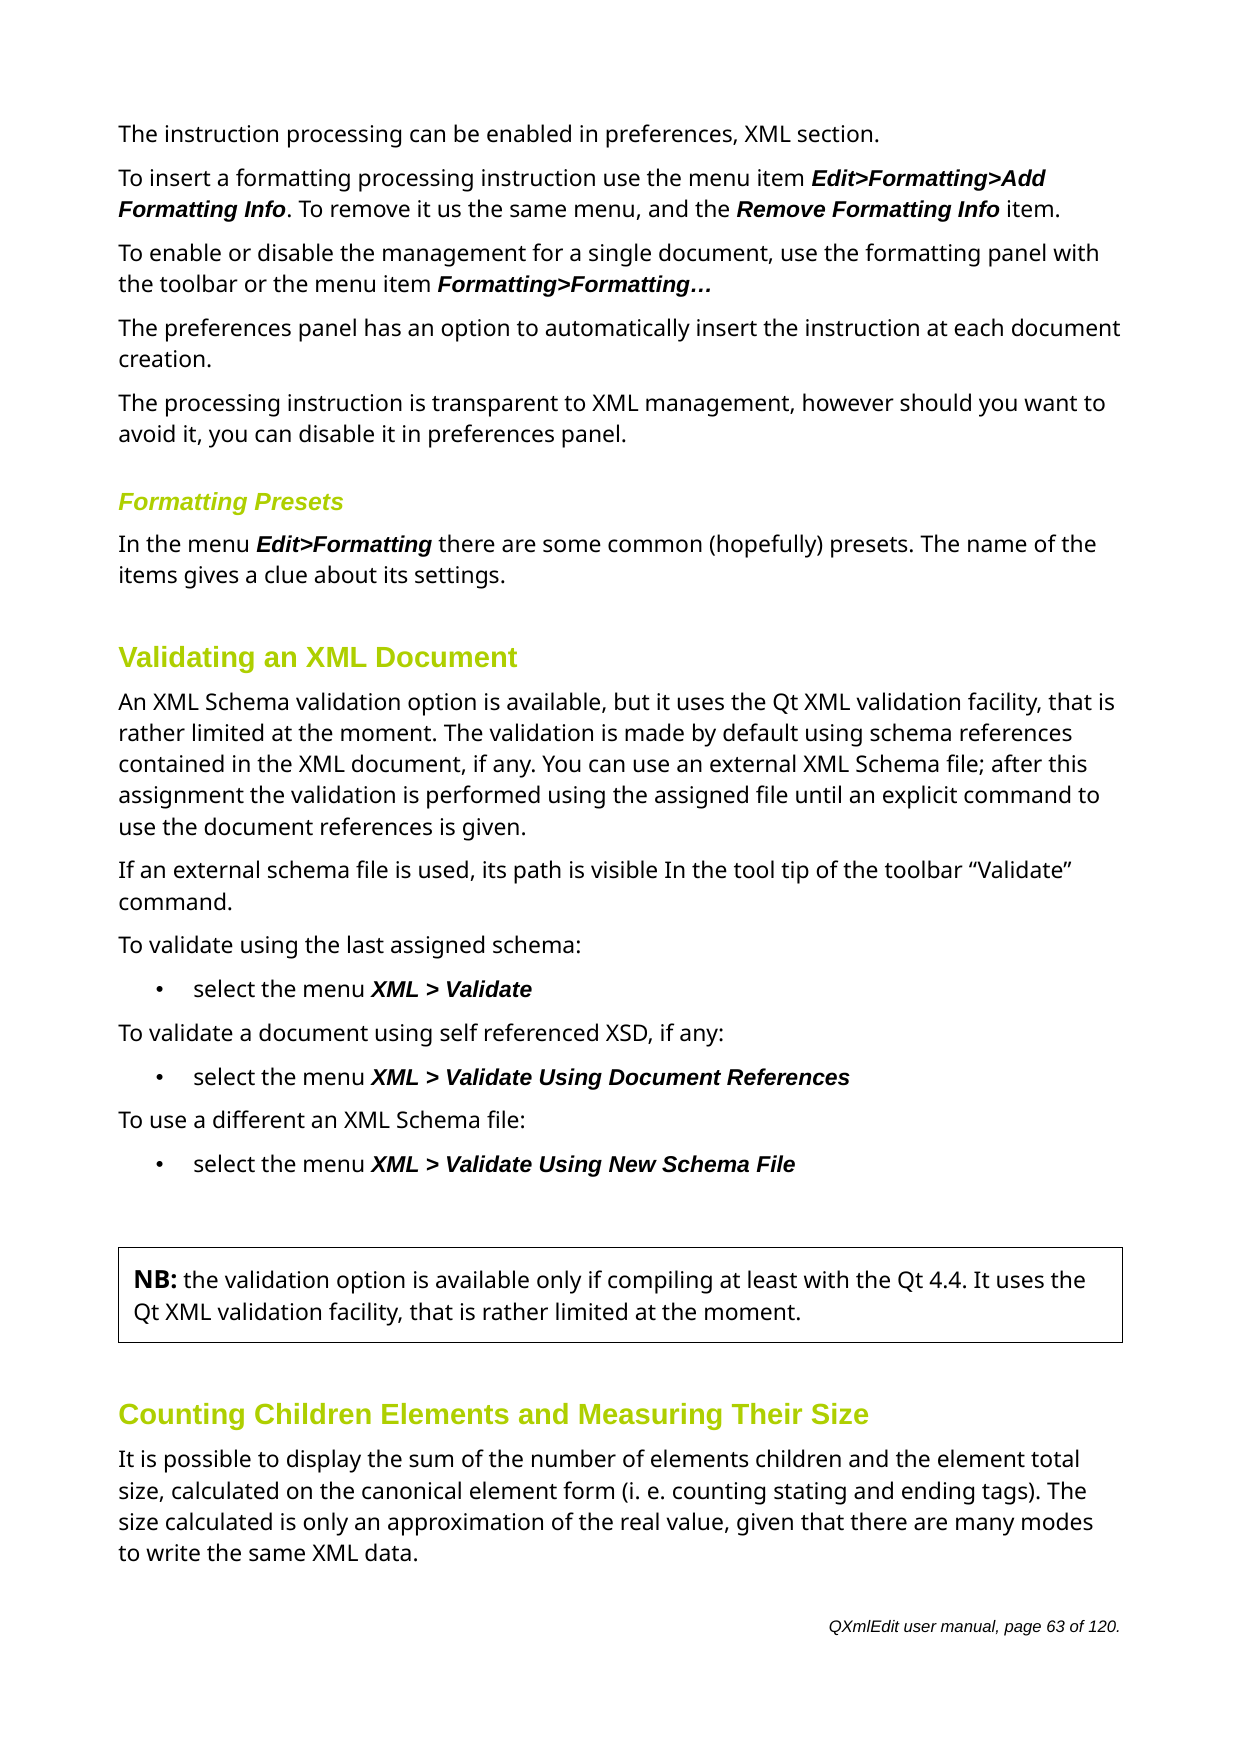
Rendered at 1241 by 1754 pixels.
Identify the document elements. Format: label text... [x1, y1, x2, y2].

subtitle Validating an XML Document [118, 639, 1122, 673]
text If an external schema file is used, its path is visible In the tool tip of the toolbar “Validate” command. [118, 854, 1122, 917]
text NB: the validation option is available only if compiling at least with the Qt 4.4. It uses the Qt XML validation facility, that is rather limited at the moment. [119, 1248, 1122, 1342]
subtitle Counting Children Elements and Measuring Their Size [118, 1397, 1122, 1431]
subtitle Formatting Presets [118, 487, 1122, 515]
text The processing instruction is transparent to XML management, however should you want to avoid it, you can disable it in preferences panel. [118, 387, 1122, 449]
text To use a different an XML Schema file: [118, 1104, 1122, 1136]
text The preferences panel has an option to automatically insert the instruction at each document creation. [118, 312, 1122, 374]
text It is possible to display the sum of the number of elements children and the element total size, calculated on the canonical element form (i. e. counting stating and ending tags). The size calculated is only an approximation of the real value, given that there are many modes to write the same XML data. [118, 1443, 1122, 1568]
text In the menu Edit>Formatting there are some common (hopefully) presets. The name of the items gives a clue about its settings. [118, 528, 1122, 590]
list select the menu XML > Validate [156, 973, 1122, 1004]
text To enable or disable the management for a single document, use the formatting panel with the toolbar or the menu item Formatting>Formatting… [118, 237, 1122, 299]
text The instruction processing can be enabled in preferences, XML section. [118, 118, 1122, 149]
text To validate a document using self referenced XSD, if any: [118, 1017, 1122, 1048]
text To insert a formatting processing instruction use the menu item Edit>Formatting>Add Formatting Info. To remove it us the same menu, and the Remove Formatting Info item. [118, 162, 1122, 224]
list select the menu XML > Validate Using Document References [156, 1061, 1122, 1092]
list select the menu XML > Validate Using New Schema File [156, 1148, 1122, 1179]
text An XML Schema validation option is available, but it uses the Qt XML validation facility, that is rather limited at the moment. The validation is made by default using schema references contained in the XML document, if any. You can use an external XML Schema file; after this assignment the validation is performed using the assigned file until an explicit command to use the document references is given. [118, 686, 1122, 842]
text To validate using the last assigned schema: [118, 929, 1122, 961]
